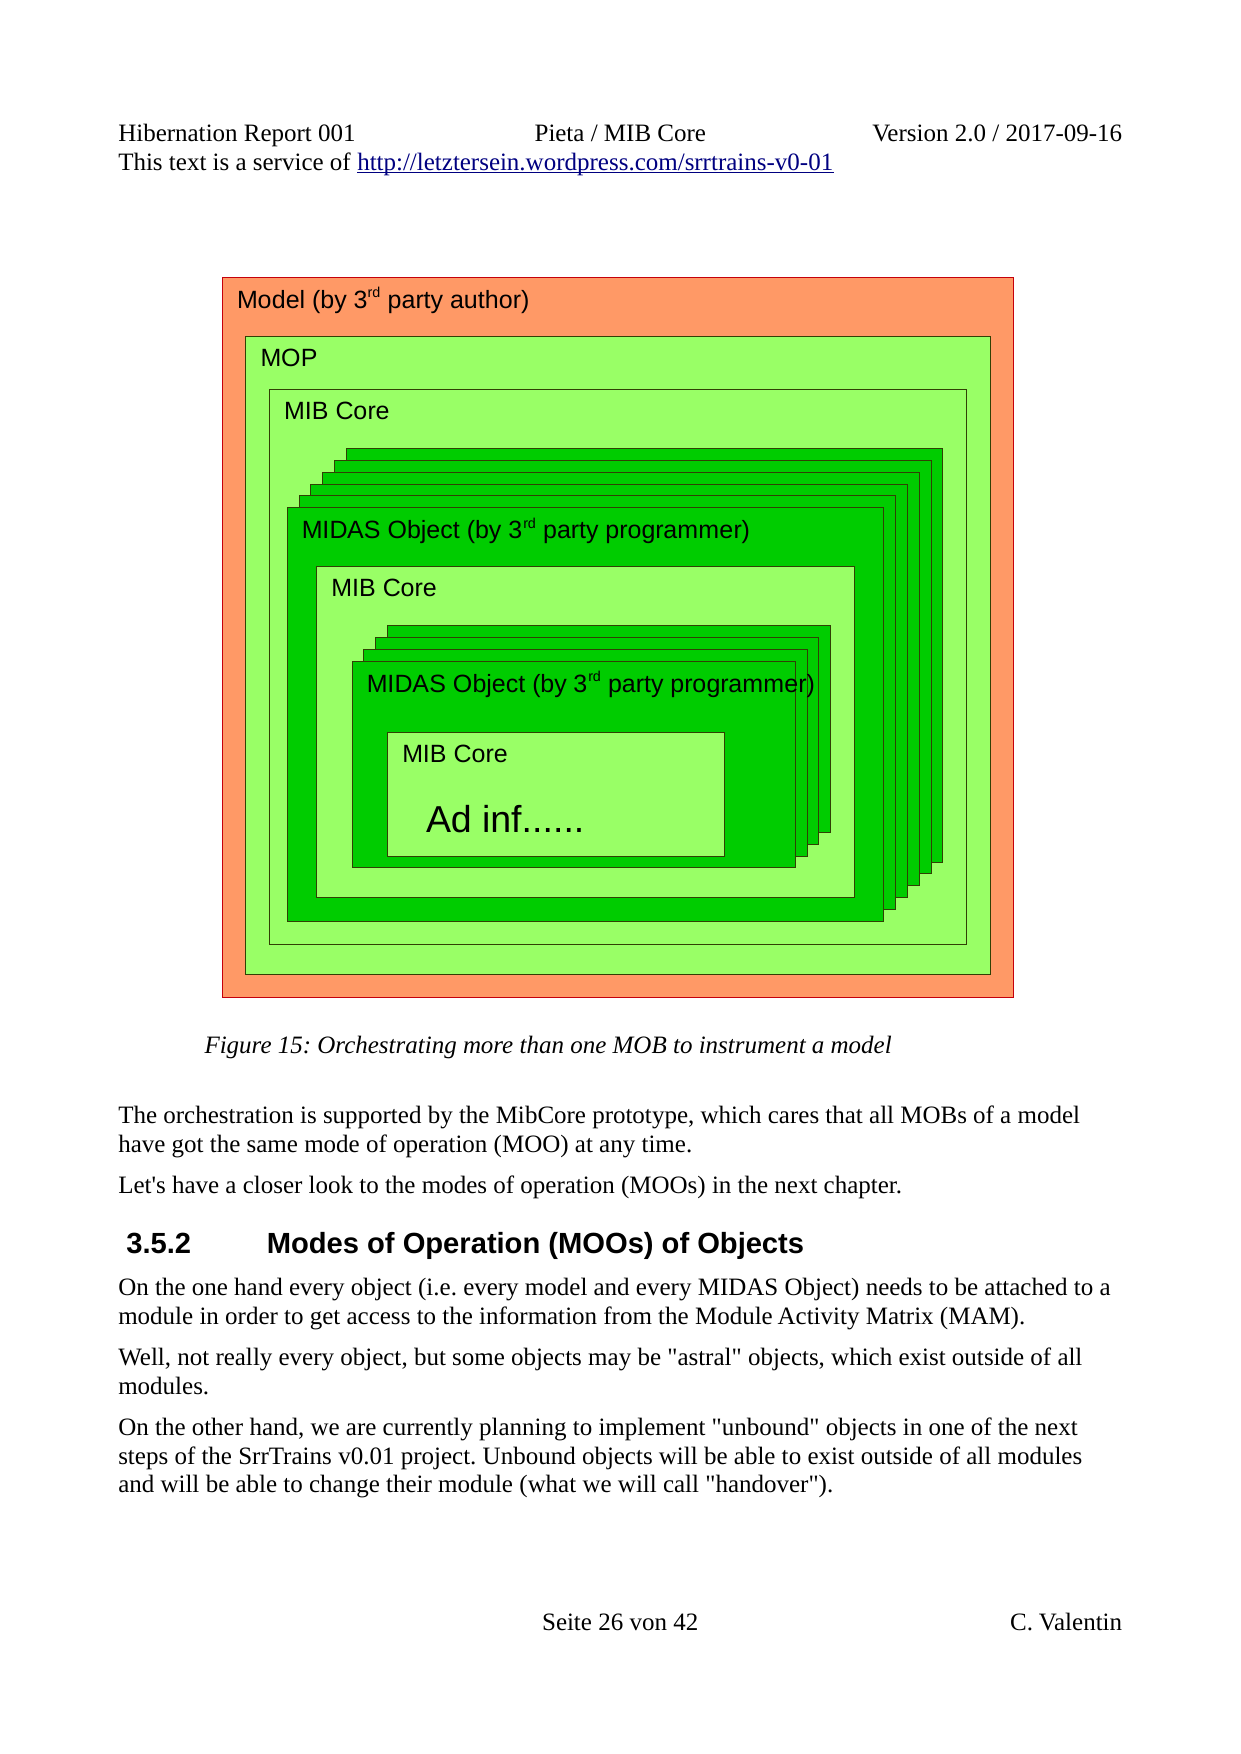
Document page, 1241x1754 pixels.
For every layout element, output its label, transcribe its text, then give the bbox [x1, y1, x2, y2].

text On the one hand every object (i.e. every model and every MIDAS Object) needs to be attached to a module in order to get access to the information from the Module Activity Matrix (MAM). [118, 1272, 1122, 1329]
subtitle Modes of Operation (MOOs) of Objects [118, 1226, 1122, 1259]
text On the other hand, we are currently planning to implement "unbound" objects in one of the next steps of the SrrTrains v0.01 project. Unbound objects will be able to exist outside of all modules and will be able to change their module (what we will call "handover"). [118, 1412, 1122, 1498]
text Let's have a closer look to the modes of operation (MOOs) in the next chapter. [118, 1170, 1122, 1199]
text Figure 15: Orchestrating more than one MOB to instrument a model [204, 259, 1036, 1059]
text Well, not really every object, but some objects may be "astral" objects, which exist outside of all modules. [118, 1342, 1122, 1399]
text The orchestration is supported by the MibCore prototype, which cares that all MOBs of a model have got the same mode of operation (MOO) at any time. [118, 1100, 1122, 1158]
